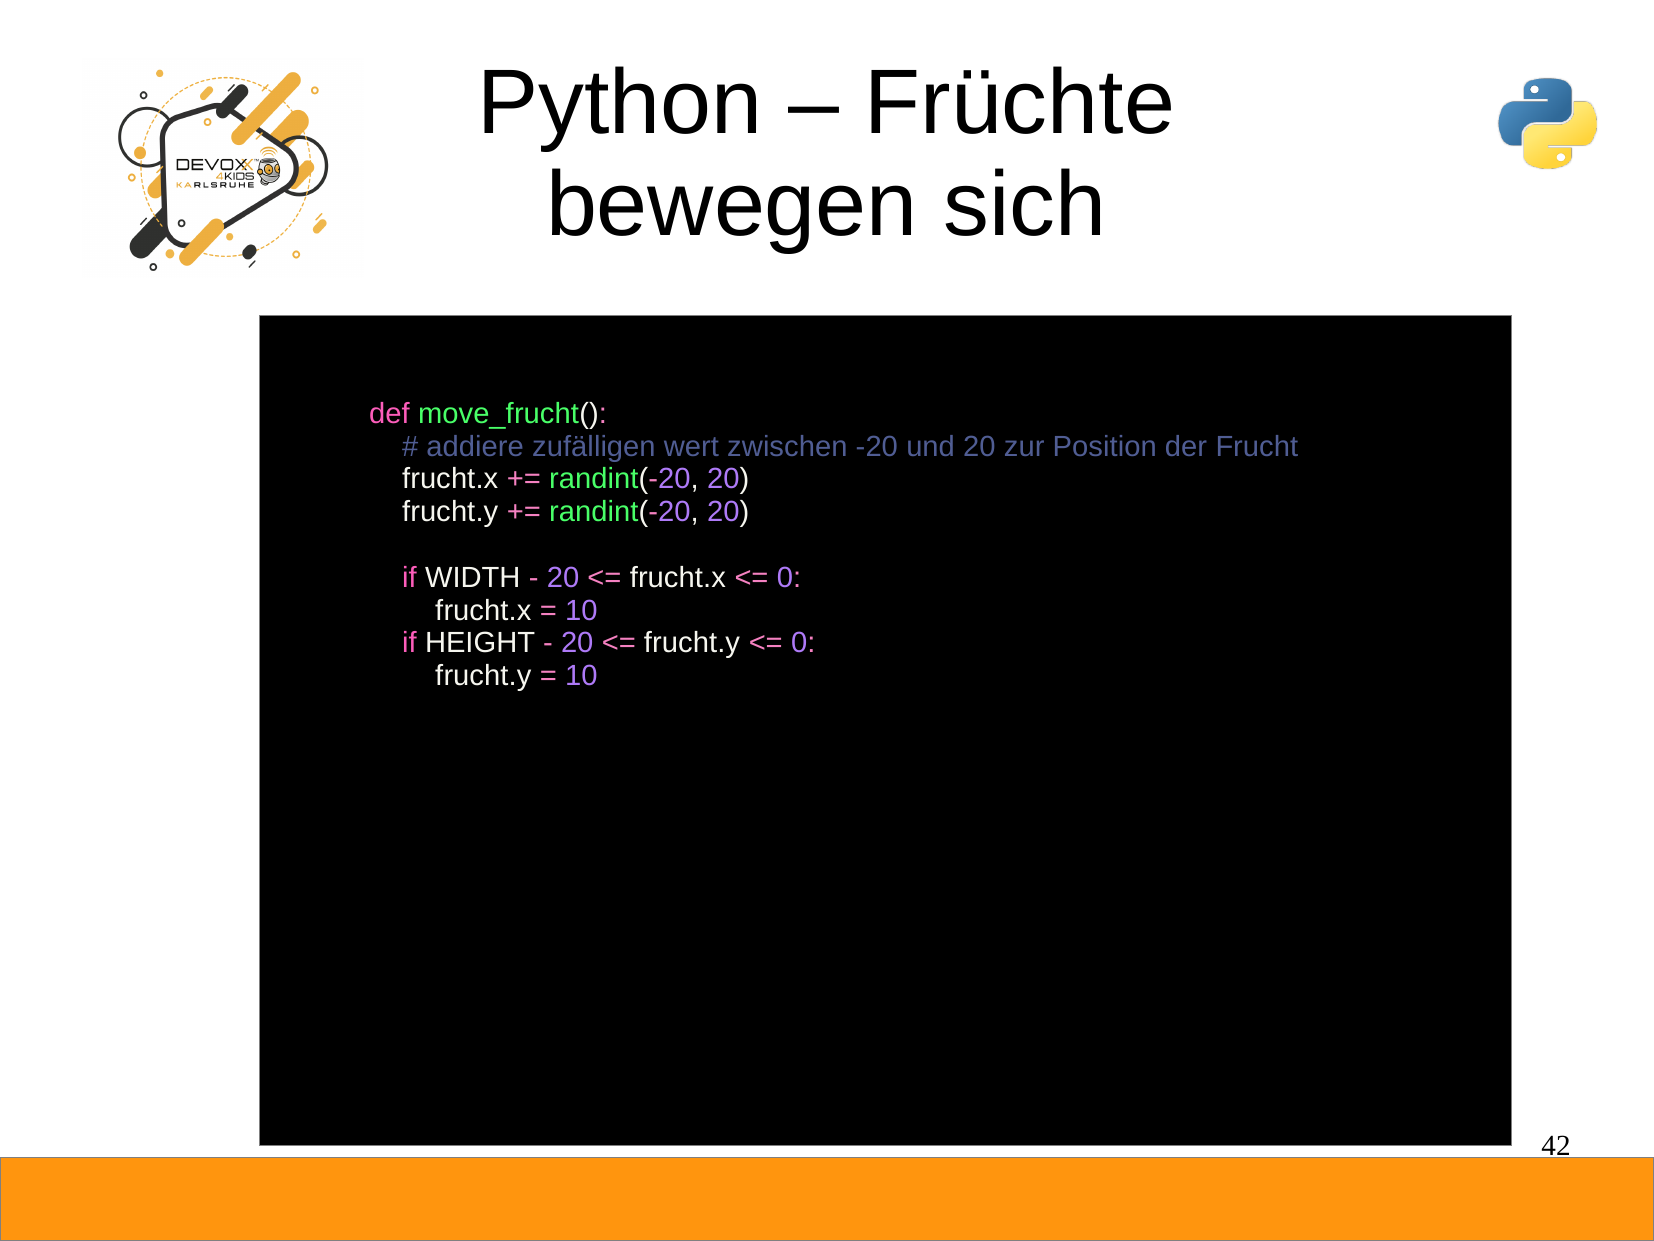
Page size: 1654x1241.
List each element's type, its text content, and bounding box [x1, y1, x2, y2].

picture [1476, 58, 1619, 189]
text_box [259, 315, 1512, 1146]
picture [82, 58, 364, 278]
text_box [0, 1157, 1654, 1241]
title Python – Früchte bewegen sich [82, 49, 1571, 257]
text_box def move_frucht(): # addiere zufälligen wert zwischen -20 und 20 zur Position der Frucht frucht.x += randint(-20, 20) frucht.y += randint(-20, 20) if WIDTH - 20 <= frucht.x <= 0: frucht.x = 10 if HEIGHT - 20 <= frucht.y <= 0: frucht.y = 10 [354, 366, 1394, 898]
